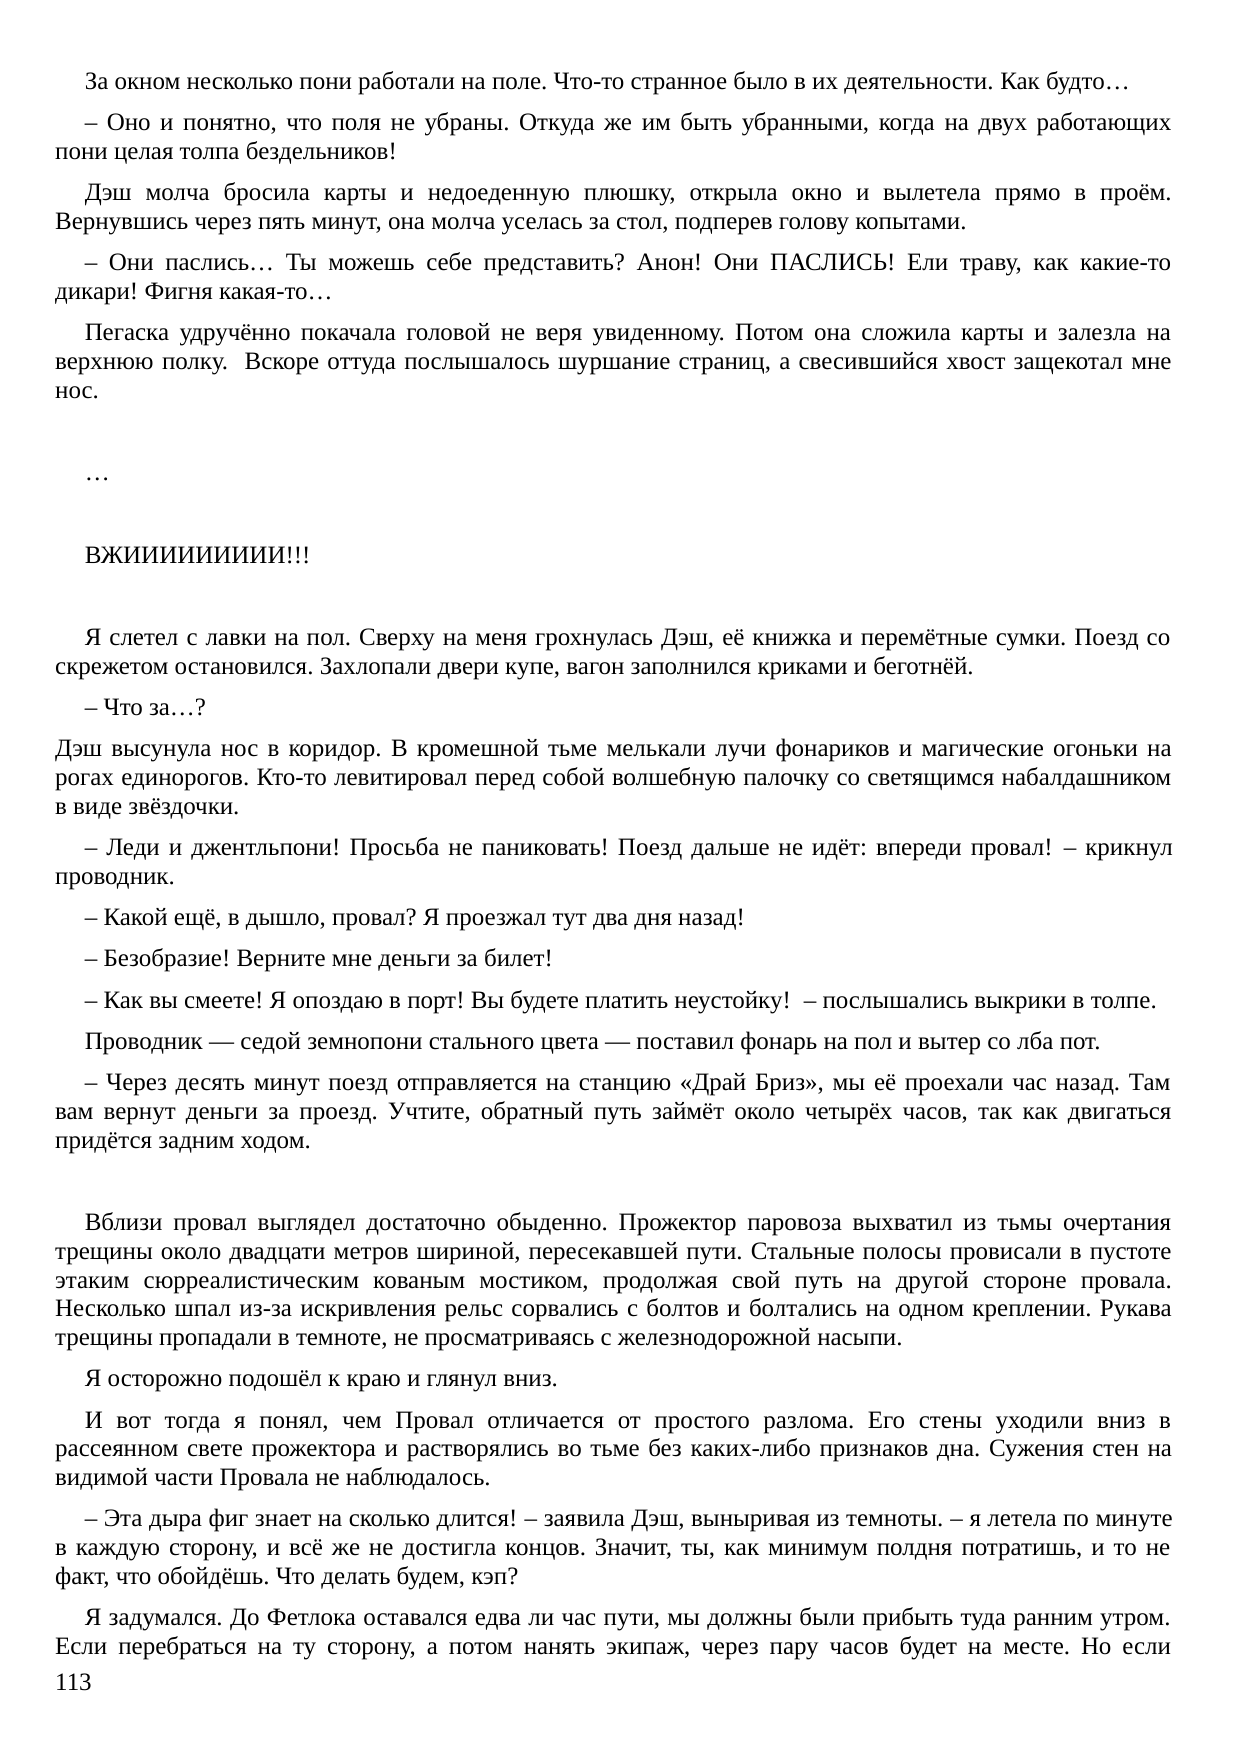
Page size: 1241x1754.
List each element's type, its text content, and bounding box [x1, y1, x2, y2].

text … [55, 457, 1173, 486]
text – Как вы смеете! Я опоздаю в порт! Вы будете платить неустойку! – послышались выкрики в толпе. [55, 985, 1173, 1013]
text – Леди и джентльпони! Просьба не паниковать! Поезд дальше не идёт: впереди провал! – крикнул проводник. [55, 832, 1173, 890]
text ВЖИИИИИИИИИ!!! [55, 540, 1173, 568]
text – Оно и понятно, что поля не убраны. Откуда же им быть убранными, когда на двух работающих пони целая толпа бездельников! [55, 107, 1173, 165]
text За окном несколько пони работали на поле. Что-то странное было в их деятельности. Как будто… [55, 66, 1173, 95]
text Пегаска удручённо покачала головой не веря увиденному. Потом она сложила карты и залезла на верхнюю полку. Вскоре оттуда послышалось шуршание страниц, а свесившийся хвост защекотал мне нос. [55, 317, 1173, 403]
text – Что за…? [55, 692, 1173, 721]
text Я задумался. До Фетлока оставался едва ли час пути, мы должны были прибыть туда ранним утром. Если перебраться на ту сторону, а потом нанять экипаж, через пару часов будет на месте. Но если [55, 1602, 1173, 1660]
text Проводник — седой земнопони стального цвета — поставил фонарь на пол и вытер со лба пот. [55, 1026, 1173, 1055]
text – Безобразие! Верните мне деньги за билет! [55, 943, 1173, 972]
text Я осторожно подошёл к краю и глянул вниз. [55, 1363, 1173, 1392]
text Я слетел с лавки на пол. Сверху на меня грохнулась Дэш, её книжка и перемётные сумки. Поезд со скрежетом остановился. Захлопали двери купе, вагон заполнился криками и беготнёй. [55, 622, 1173, 680]
text – Они паслись… Ты можешь себе представить? Анон! Они ПАСЛИСЬ! Ели траву, как какие-то дикари! Фигня какая-то… [55, 247, 1173, 305]
text – Эта дыра фиг знает на сколько длится! – заявила Дэш, выныривая из темноты. – я летела по минуте в каждую сторону, и всё же не достигла концов. Значит, ты, как минимум полдня потратишь, и то не факт, что обойдёшь. Что делать будем, кэп? [55, 1503, 1173, 1590]
text И вот тогда я понял, чем Провал отличается от простого разлома. Его стены уходили вниз в рассеянном свете прожектора и растворялись во тьме без каких-либо признаков дна. Сужения стен на видимой части Провала не наблюдалось. [55, 1405, 1173, 1491]
text Дэш высунула нос в коридор. В кромешной тьме мелькали лучи фонариков и магические огоньки на рогах единорогов. Кто-то левитировал перед собой волшебную палочку со светящимся набалдашником в виде звёздочки. [55, 733, 1173, 820]
text Вблизи провал выглядел достаточно обыденно. Прожектор паровоза выхватил из тьмы очертания трещины около двадцати метров шириной, пересекавшей пути. Стальные полосы провисали в пустоте этаким сюрреалистическим кованым мостиком, продолжая свой путь на другой стороне провала. Несколько шпал из-за искривления рельс сорвались с болтов и болтались на одном креплении. Рукава трещины пропадали в темноте, не просматриваясь с железнодорожной насыпи. [55, 1207, 1173, 1351]
text – Через десять минут поезд отправляется на станцию «Драй Бриз», мы её проехали час назад. Там вам вернут деньги за проезд. Учтите, обратный путь займёт около четырёх часов, так как двигаться придётся задним ходом. [55, 1067, 1173, 1153]
text – Какой ещё, в дышло, провал? Я проезжал тут два дня назад! [55, 902, 1173, 931]
text Дэш молча бросила карты и недоеденную плюшку, открыла окно и вылетела прямо в проём. Вернувшись через пять минут, она молча уселась за стол, подперев голову копытами. [55, 177, 1173, 235]
